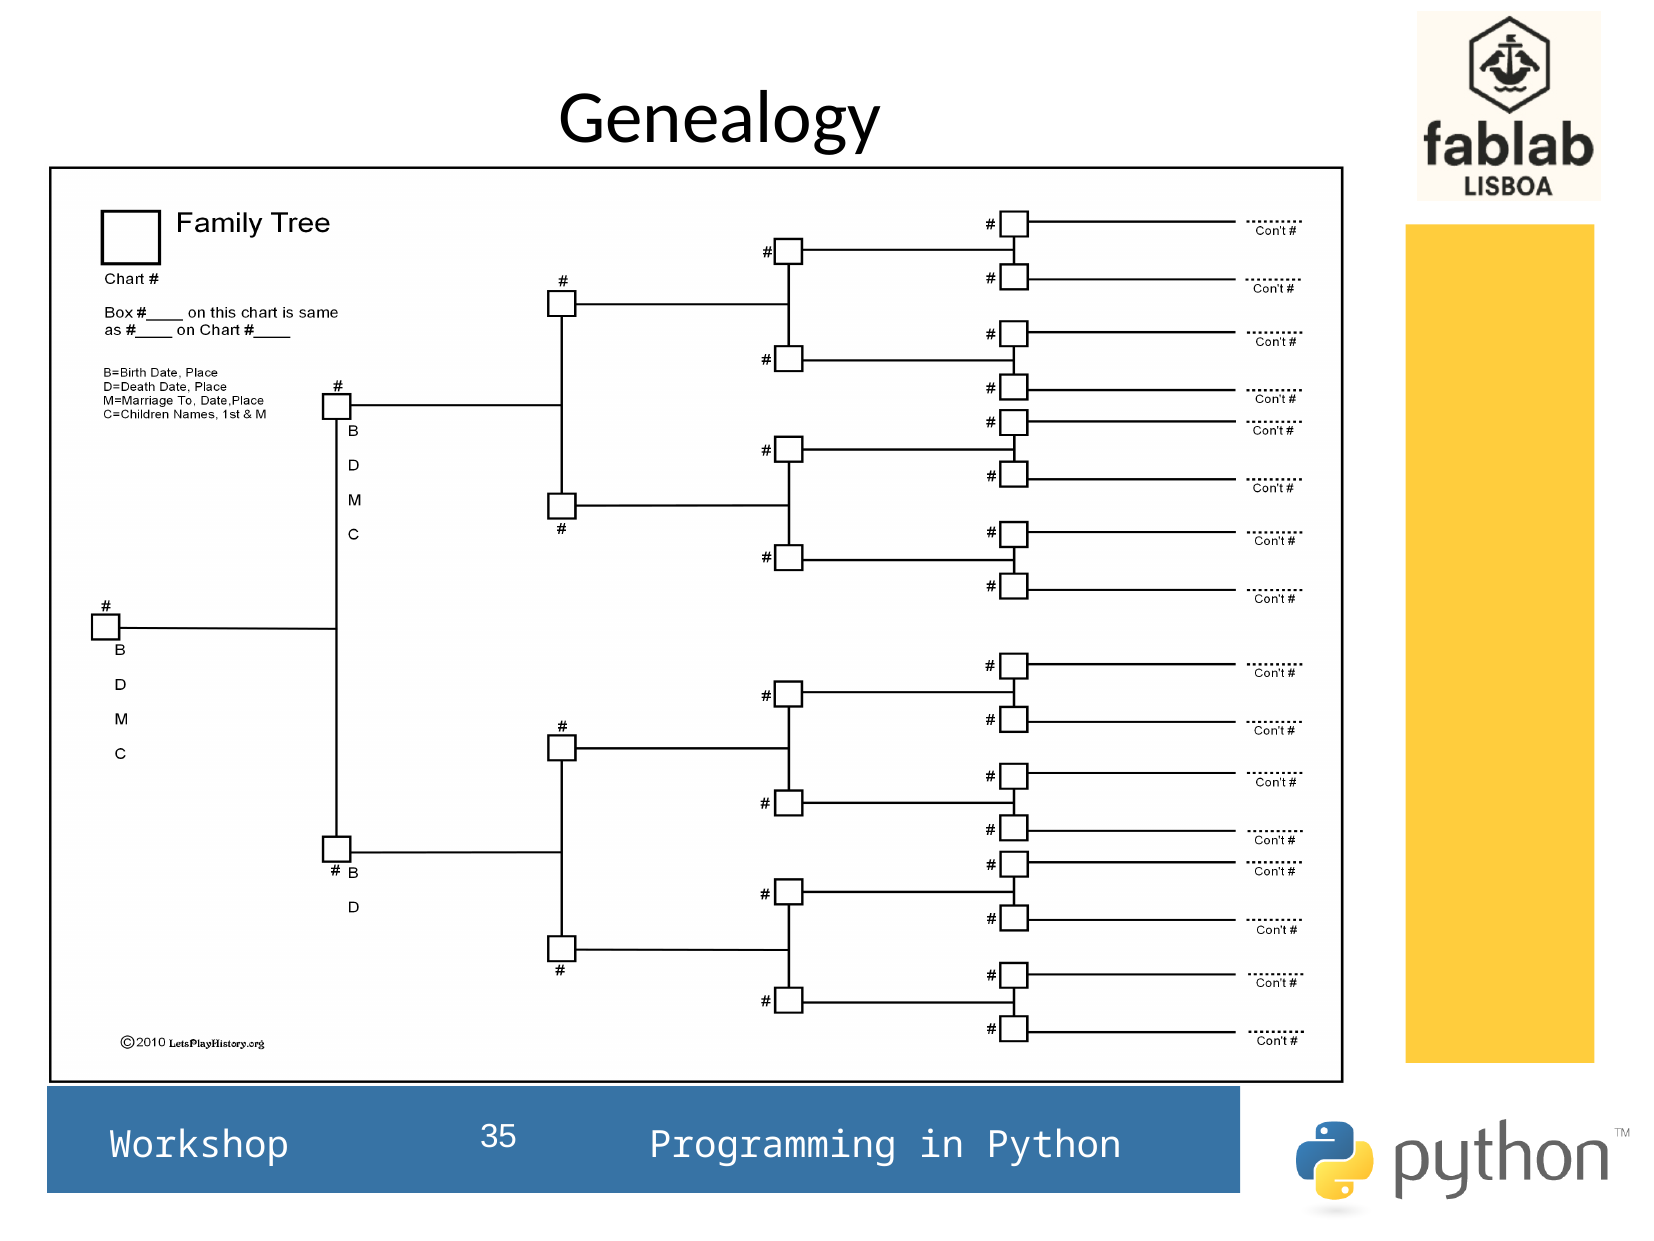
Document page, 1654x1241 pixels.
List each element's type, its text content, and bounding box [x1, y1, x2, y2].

text_box Workshop Programming in Python [94, 1110, 1182, 1213]
text_box [1405, 224, 1595, 1063]
picture [44, 163, 1348, 1086]
title Genealogy [82, 49, 1358, 198]
text_box [47, 1086, 1241, 1193]
picture [1240, 1098, 1654, 1241]
picture [1417, 11, 1601, 201]
